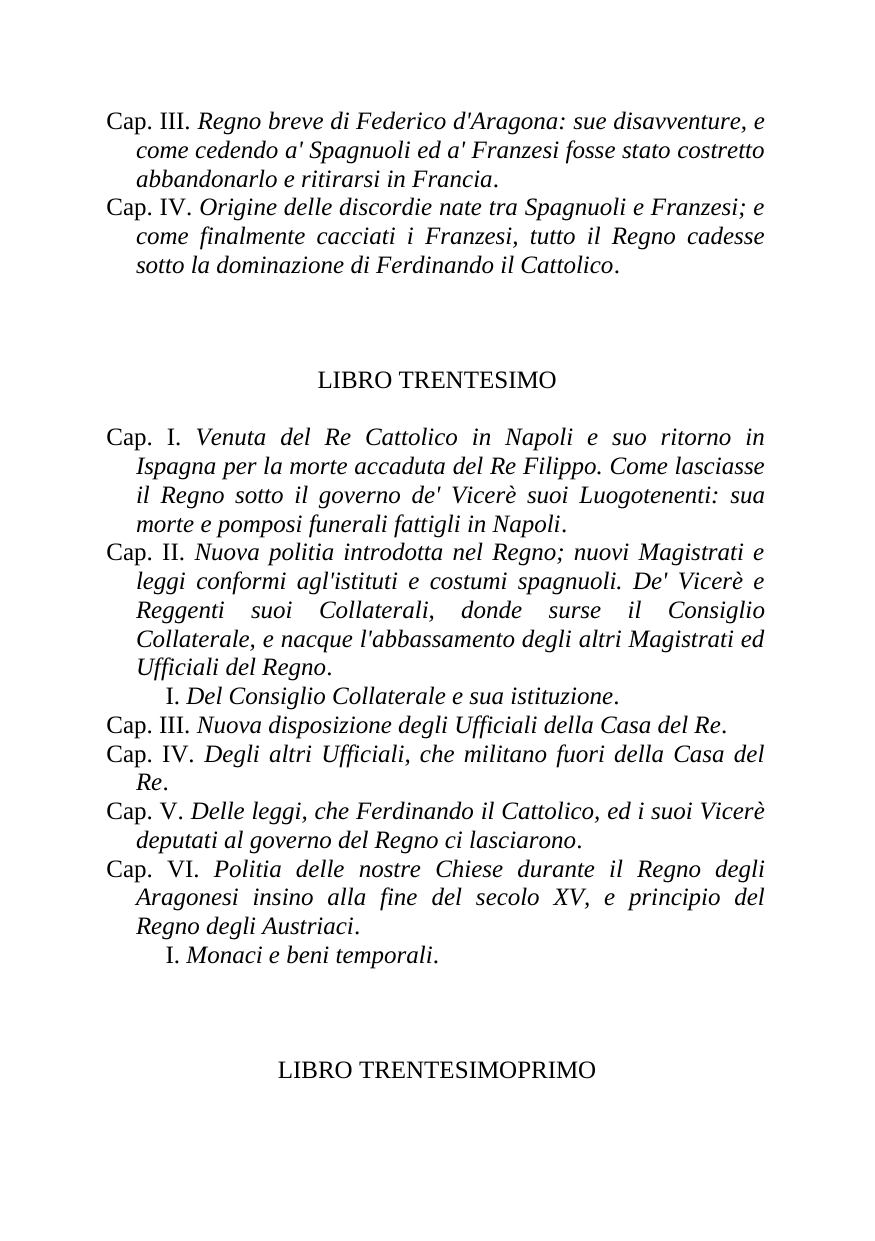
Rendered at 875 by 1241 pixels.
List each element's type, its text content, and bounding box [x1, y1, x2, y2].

text Cap. II. Nuova politia introdotta nel Regno; nuovi Magistrati e leggi conformi agl'istituti e costumi spagnuoli. De' Vicerè e Reggenti suoi Collaterali, donde surse il Consiglio Collaterale, e nacque l'abbassamento degli altri Magistrati ed Ufficiali del Regno. [106, 537, 768, 681]
text Cap. III. Nuova disposizione degli Ufficiali della Casa del Re. [106, 710, 768, 739]
text I. Del Consiglio Collaterale e sua istituzione. [165, 681, 768, 710]
text I. Monaci e beni temporali. [165, 940, 768, 969]
text Cap. IV. Origine delle discordie nate tra Spagnuoli e Franzesi; e come finalmente cacciati i Franzesi, tutto il Regno cadesse sotto la dominazione di Ferdinando il Cattolico. [106, 192, 768, 279]
text LIBRO TRENTESIMOPRIMO [106, 1055, 768, 1084]
text LIBRO TRENTESIMO [106, 365, 768, 394]
text Cap. IV. Degli altri Ufficiali, che militano fuori della Casa del Re. [106, 739, 768, 796]
text Cap. VI. Politia delle nostre Chiese durante il Regno degli Aragonesi insino alla fine del secolo XV, e principio del Regno degli Austriaci. [106, 854, 768, 940]
text Cap. I. Venuta del Re Cattolico in Napoli e suo ritorno in Ispagna per la morte accaduta del Re Filippo. Come lasciasse il Regno sotto il governo de' Vicerè suoi Luogotenenti: sua morte e pomposi funerali fattigli in Napoli. [106, 422, 768, 537]
text Cap. V. Delle leggi, che Ferdinando il Cattolico, ed i suoi Vicerè deputati al governo del Regno ci lasciarono. [106, 796, 768, 854]
text Cap. III. Regno breve di Federico d'Aragona: sue disavventure, e come cedendo a' Spagnuoli ed a' Franzesi fosse stato costretto abbandonarlo e ritirarsi in Francia. [106, 106, 768, 192]
